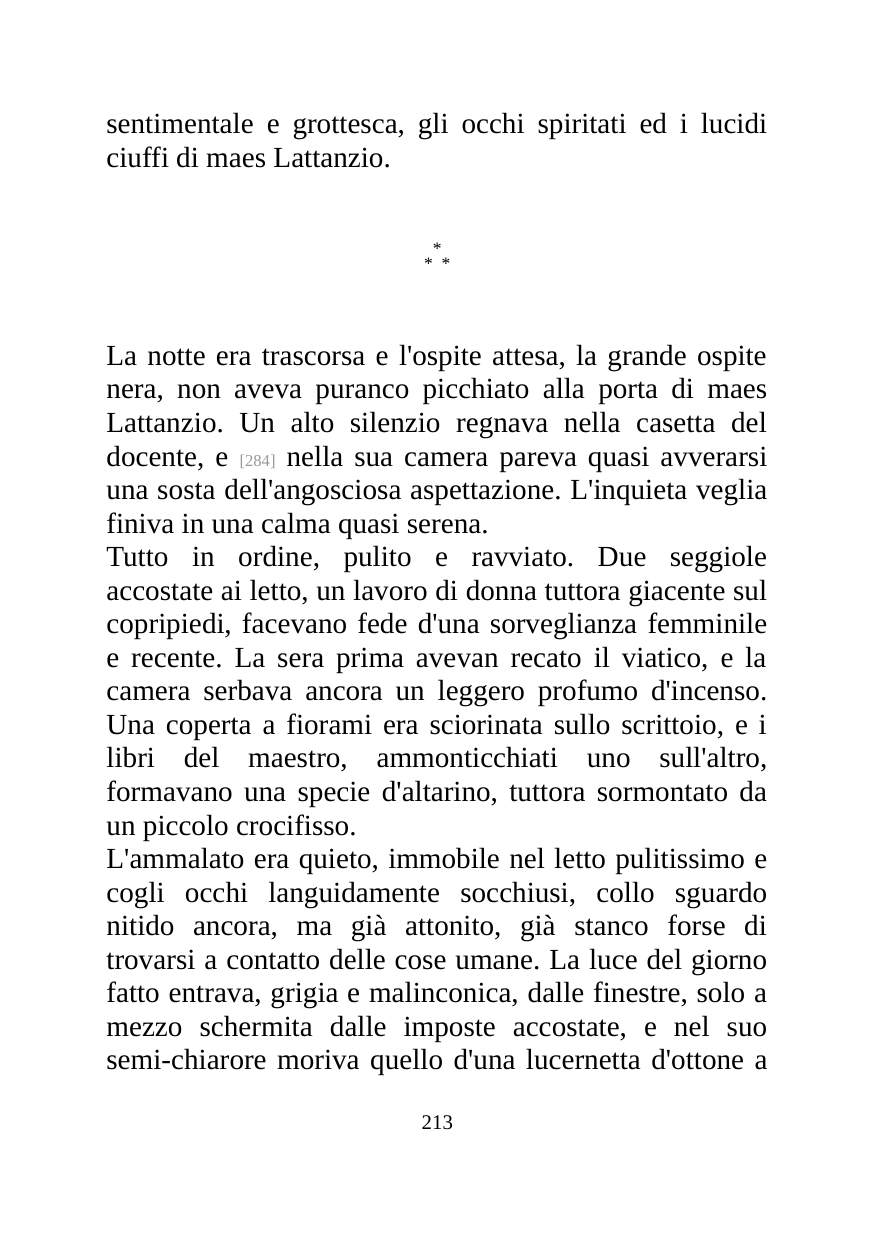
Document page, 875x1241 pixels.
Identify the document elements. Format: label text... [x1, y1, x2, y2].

text Tutto in ordine, pulito e ravviato. Due seggiole accostate ai letto, un lavoro di donna tuttora giacente sul copripiedi, facevano fede d'una sorveglianza femminile e recente. La sera prima avevan recato il viatico, e la camera serbava ancora un leggero profumo d'incenso. Una coperta a fiorami era sciorinata sullo scrittoio, e i libri del maestro, ammonticchiati uno sull'altro, formavano una specie d'altarino, tuttora sormontato da un piccolo crocifisso. [106, 539, 768, 841]
text sentimentale e grottesca, gli occhi spiritati ed i lucidi ciuffi di maes Lattanzio. [106, 106, 768, 173]
text L'ammalato era quieto, immobile nel letto pulitissimo e cogli occhi languidamente socchiusi, collo sguardo nitido ancora, ma già attonito, già stanco forse di trovarsi a contatto delle cose umane. La luce del giorno fatto entrava, grigia e malinconica, dalle finestre, solo a mezzo schermita dalle imposte accostate, e nel suo semi-chiarore moriva quello d'una lucernetta d'ottone a [106, 841, 768, 1076]
text La notte era trascorsa e l'ospite attesa, la grande ospite nera, non aveva puranco picchiato alla porta di maes Lattanzio. Un alto silenzio regnava nella casetta del docente, e [284] nella sua camera pareva quasi avverarsi una sosta dell'angosciosa aspettazione. L'inquieta veglia finiva in una calma quasi serena. [106, 338, 768, 539]
text *** [106, 238, 768, 273]
